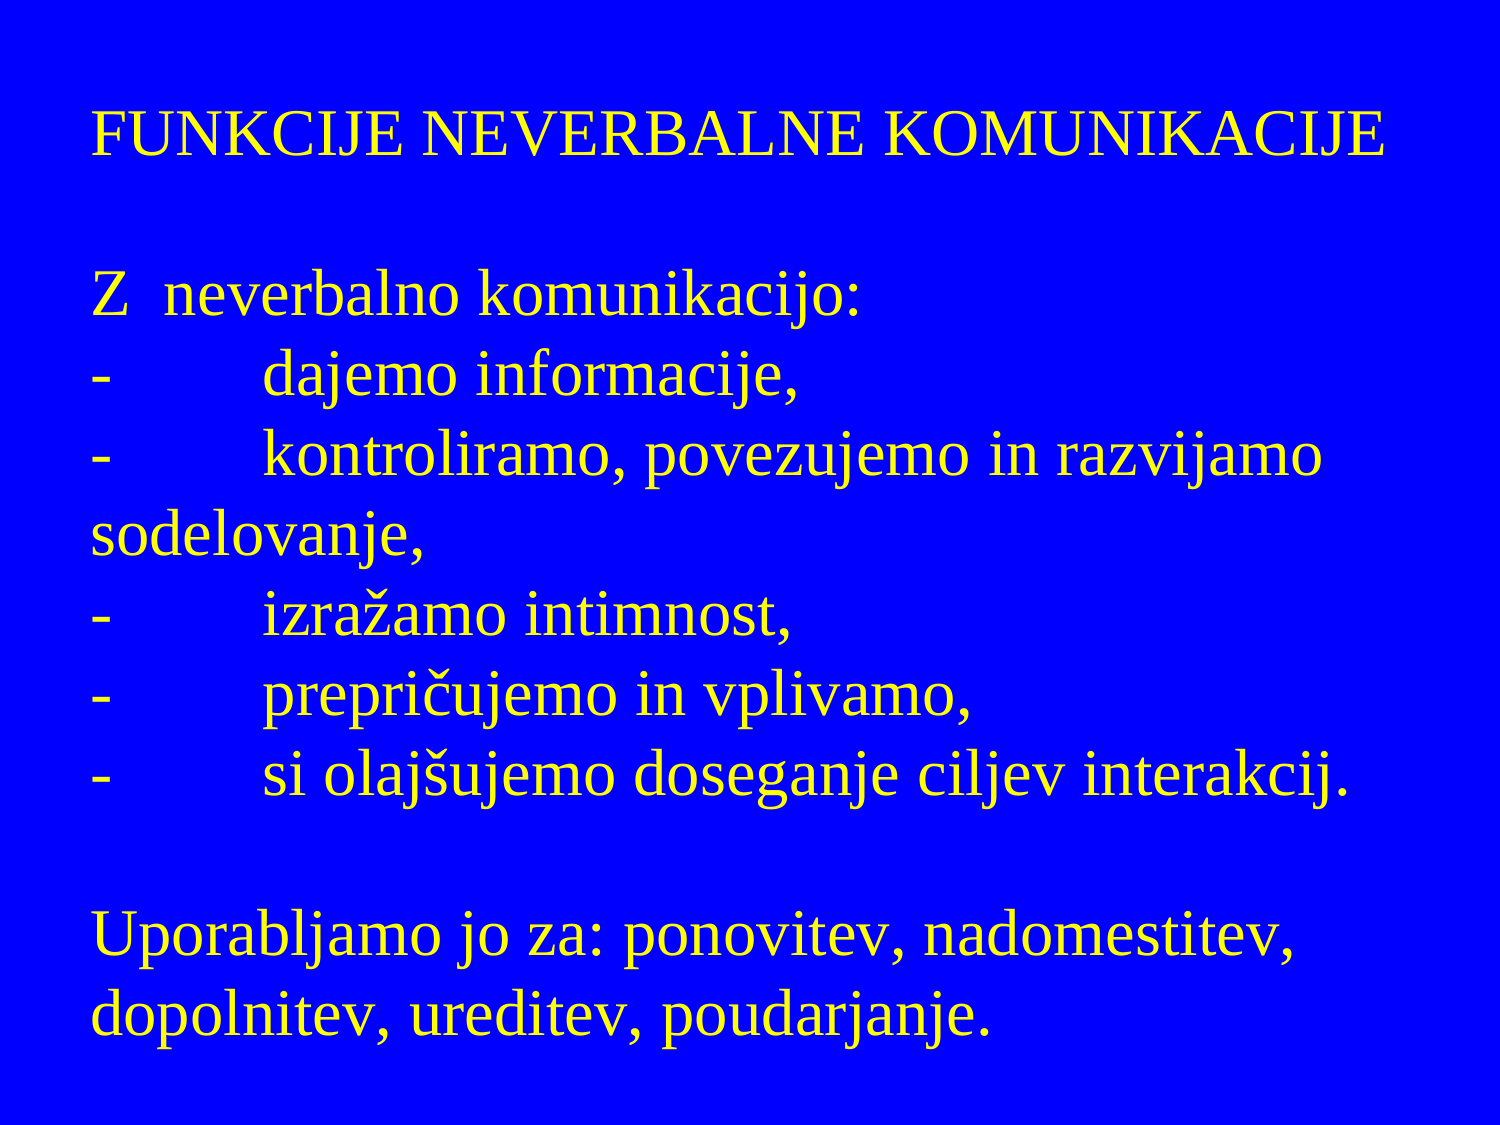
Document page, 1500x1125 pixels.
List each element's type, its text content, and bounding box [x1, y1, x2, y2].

title FUNKCIJE NEVERBALNE KOMUNIKACIJE Z neverbalno komunikacijo: - dajemo informacije, - kontroliramo, povezujemo in razvijamo sodelovanje, - izražamo intimnost, - prepričujemo in vplivamo, - si olajšujemo doseganje ciljev interakcij. Uporabljamo jo za: ponovitev, nadomestitev, dopolnitev, ureditev, poudarjanje. [74, 81, 1450, 1057]
